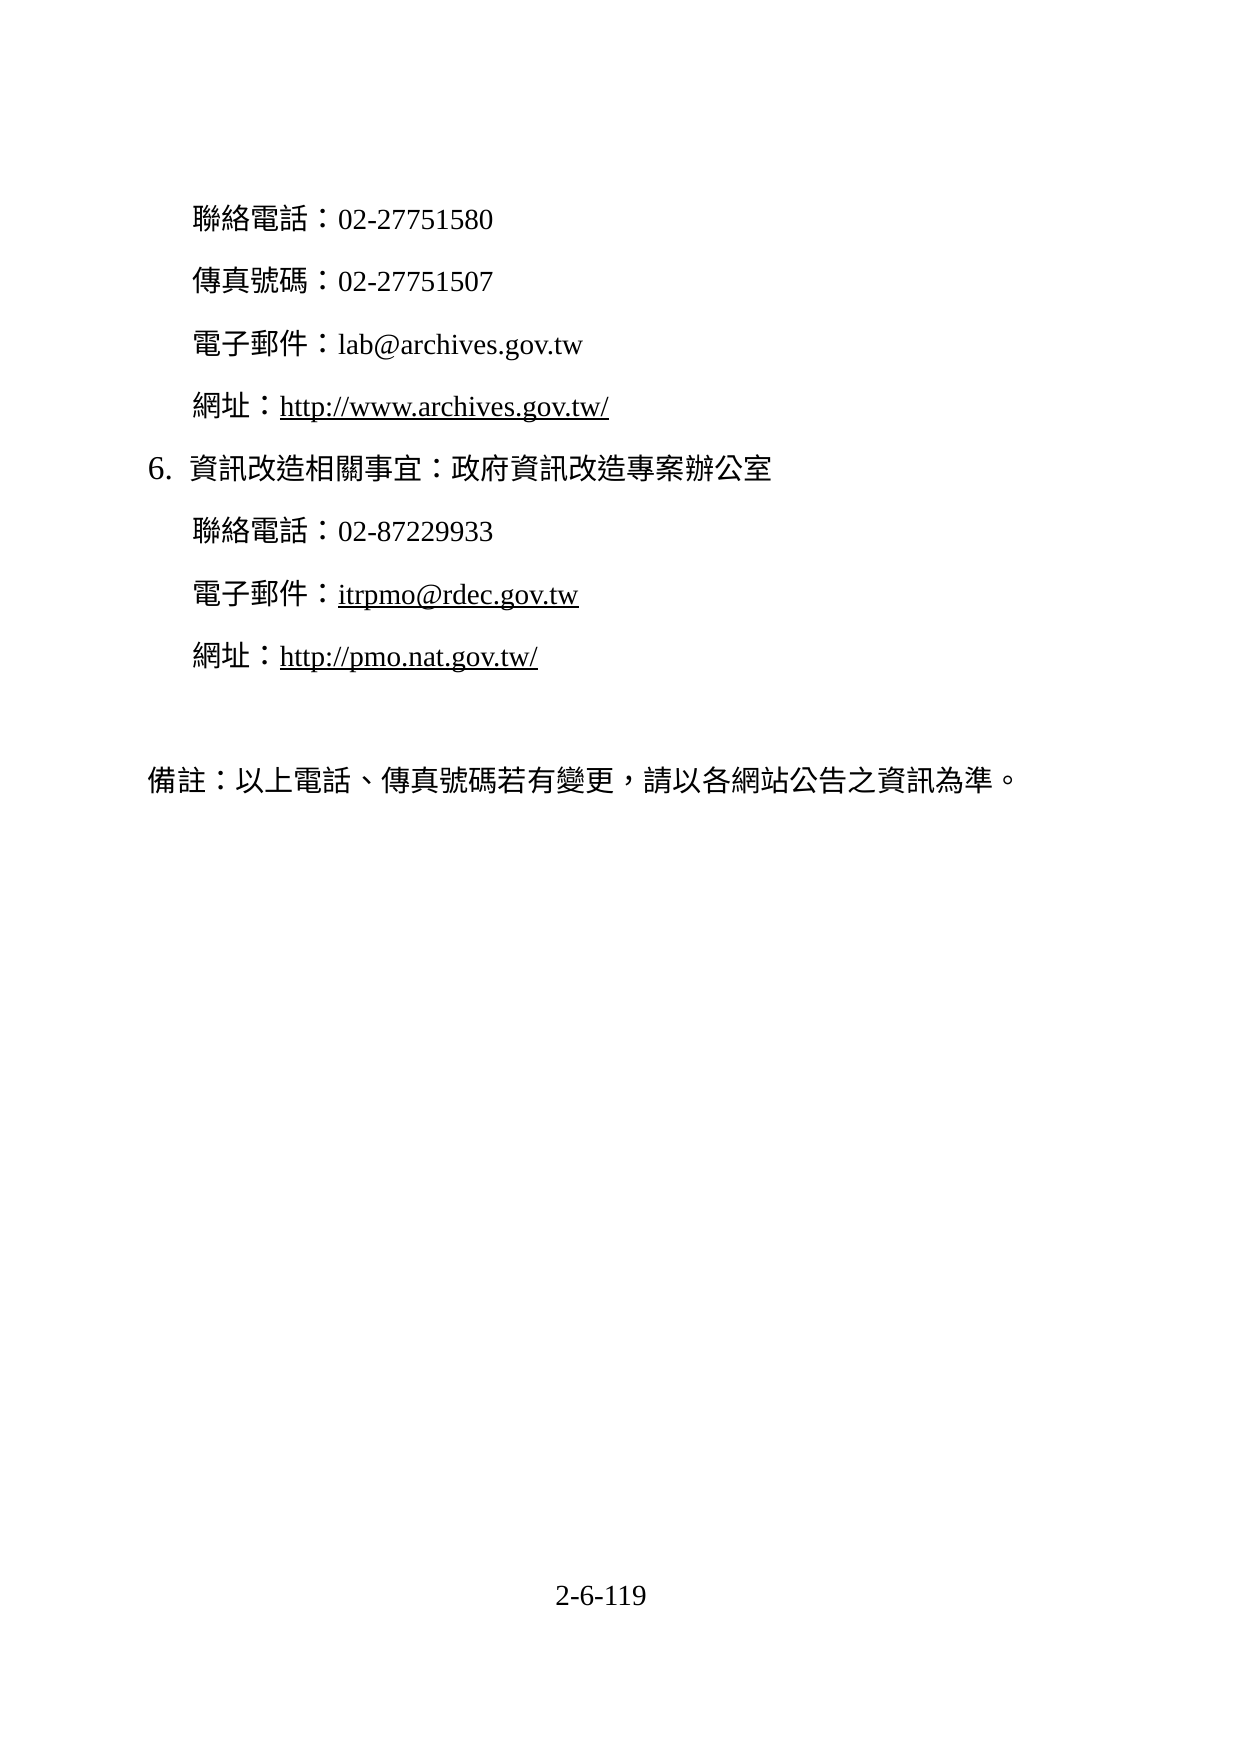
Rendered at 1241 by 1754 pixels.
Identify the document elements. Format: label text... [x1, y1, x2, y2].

text 傳真號碼：02-27751507 [192, 237, 1092, 300]
list 資訊改造相關事宜：政府資訊改造專案辦公室 [148, 425, 1092, 487]
text 聯絡電話：02-87229933 [192, 487, 1092, 550]
text 電子郵件：itrpmo@rdec.gov.tw [192, 550, 1092, 612]
text 聯絡電話：02-27751580 [192, 175, 1092, 237]
text 電子郵件：lab@archives.gov.tw [192, 300, 1092, 362]
text 網址：http://www.archives.gov.tw/ [192, 362, 1092, 425]
text 網址：http://pmo.nat.gov.tw/ [192, 612, 1092, 675]
text 備註：以上電話、傳真號碼若有變更，請以各網站公告之資訊為準。 [148, 737, 1092, 800]
